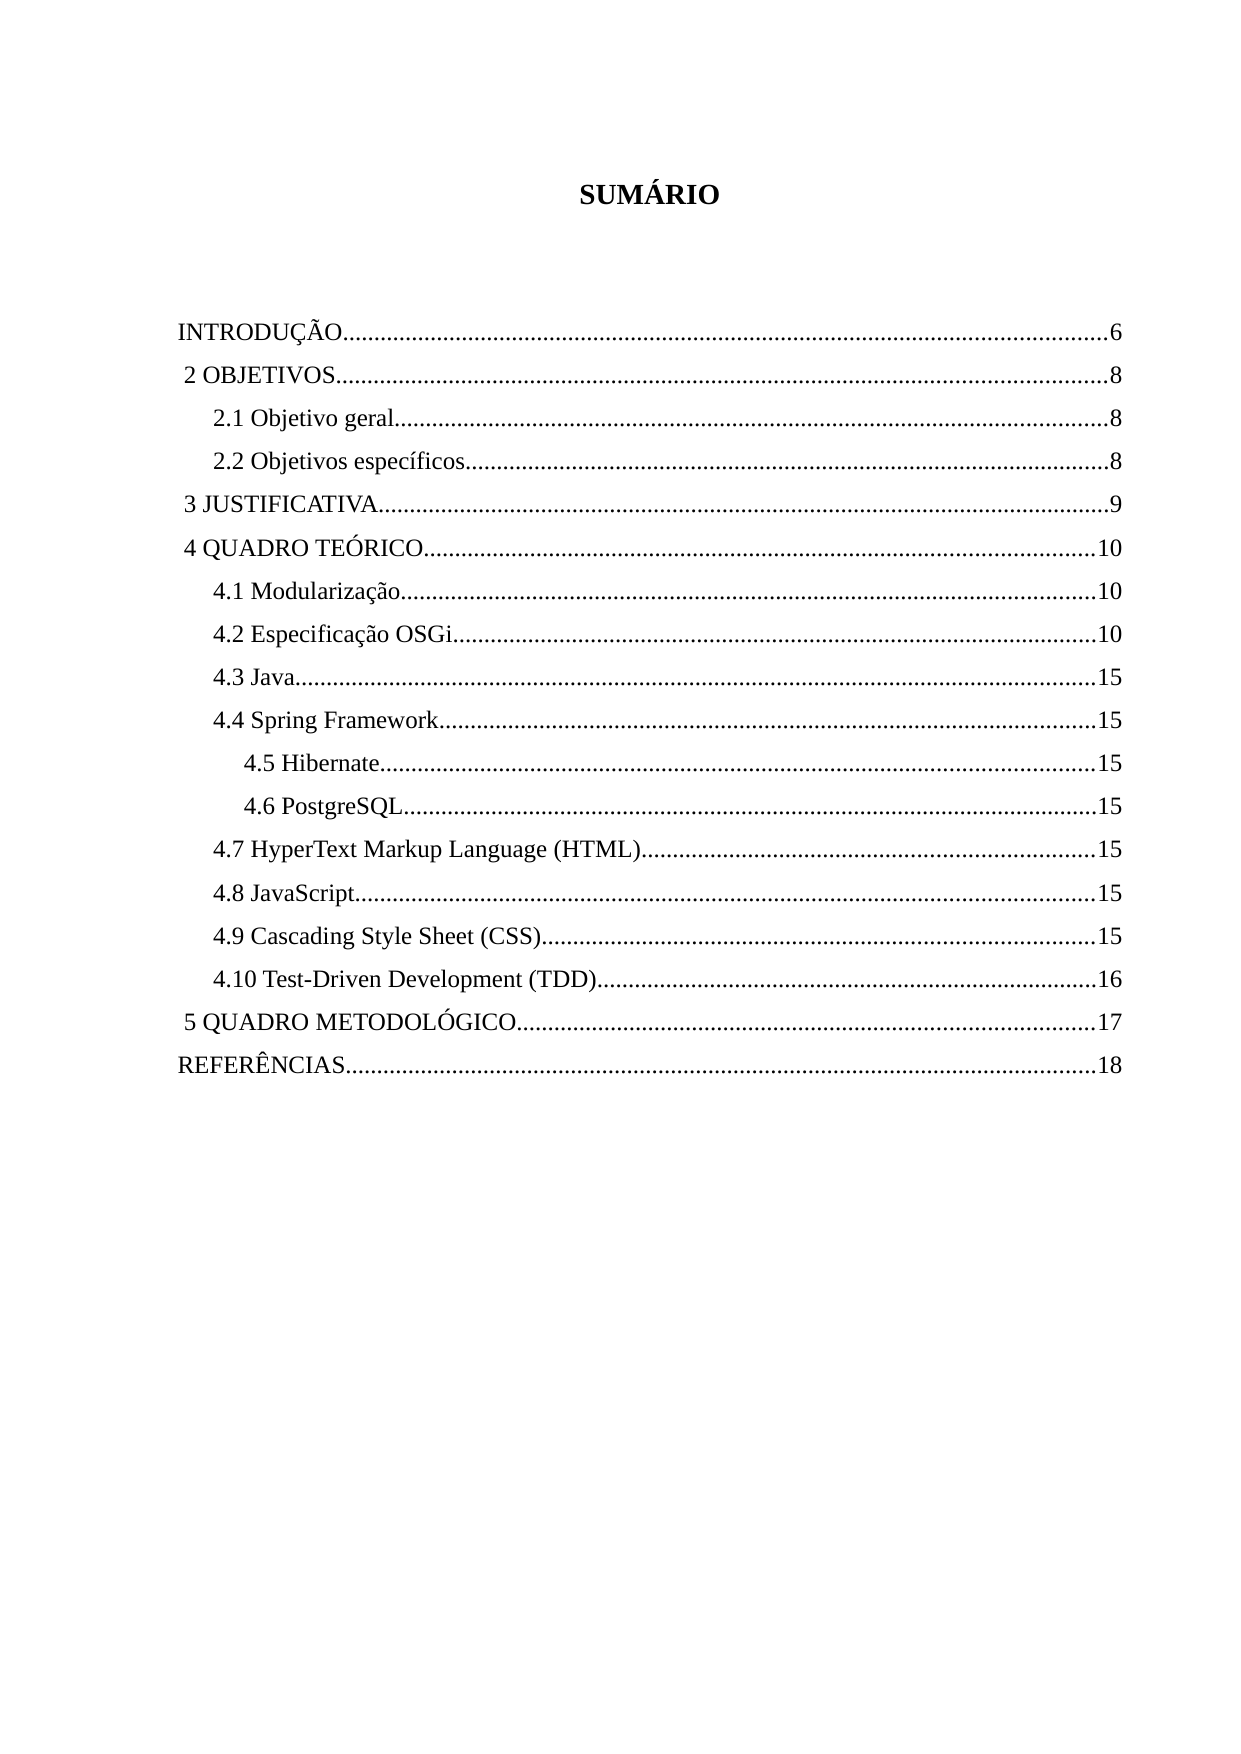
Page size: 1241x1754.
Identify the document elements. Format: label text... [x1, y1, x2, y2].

text 4.7 HyperText Markup Language (HTML) 15 [207, 834, 1122, 863]
text 4 Quadro Teórico 10 [177, 533, 1122, 561]
text 4.1 Modularização 10 [207, 576, 1122, 604]
text 4.5 Hibernate 15 [237, 748, 1122, 777]
text 2 Objetivos 8 [177, 360, 1122, 389]
text Referências 18 [177, 1050, 1122, 1079]
text 2.2 Objetivos específicos 8 [207, 446, 1122, 475]
text Introdução 6 [177, 317, 1122, 346]
text 4.9 Cascading Style Sheet (CSS) 15 [207, 921, 1122, 949]
text 4.3 Java 15 [207, 662, 1122, 691]
text 4.4 Spring Framework 15 [207, 705, 1122, 734]
text 2.1 Objetivo geral 8 [207, 403, 1122, 432]
text 4.8 JavaScript 15 [207, 878, 1122, 906]
text Sumário [177, 177, 1122, 211]
text 3 Justificativa 9 [177, 489, 1122, 518]
text 4.2 Especificação OSGi 10 [207, 619, 1122, 648]
text 4.10 Test-Driven Development (TDD) 16 [207, 964, 1122, 993]
text 4.6 PostgreSQL 15 [237, 791, 1122, 820]
text 5 Quadro metodológico 17 [177, 1007, 1122, 1036]
